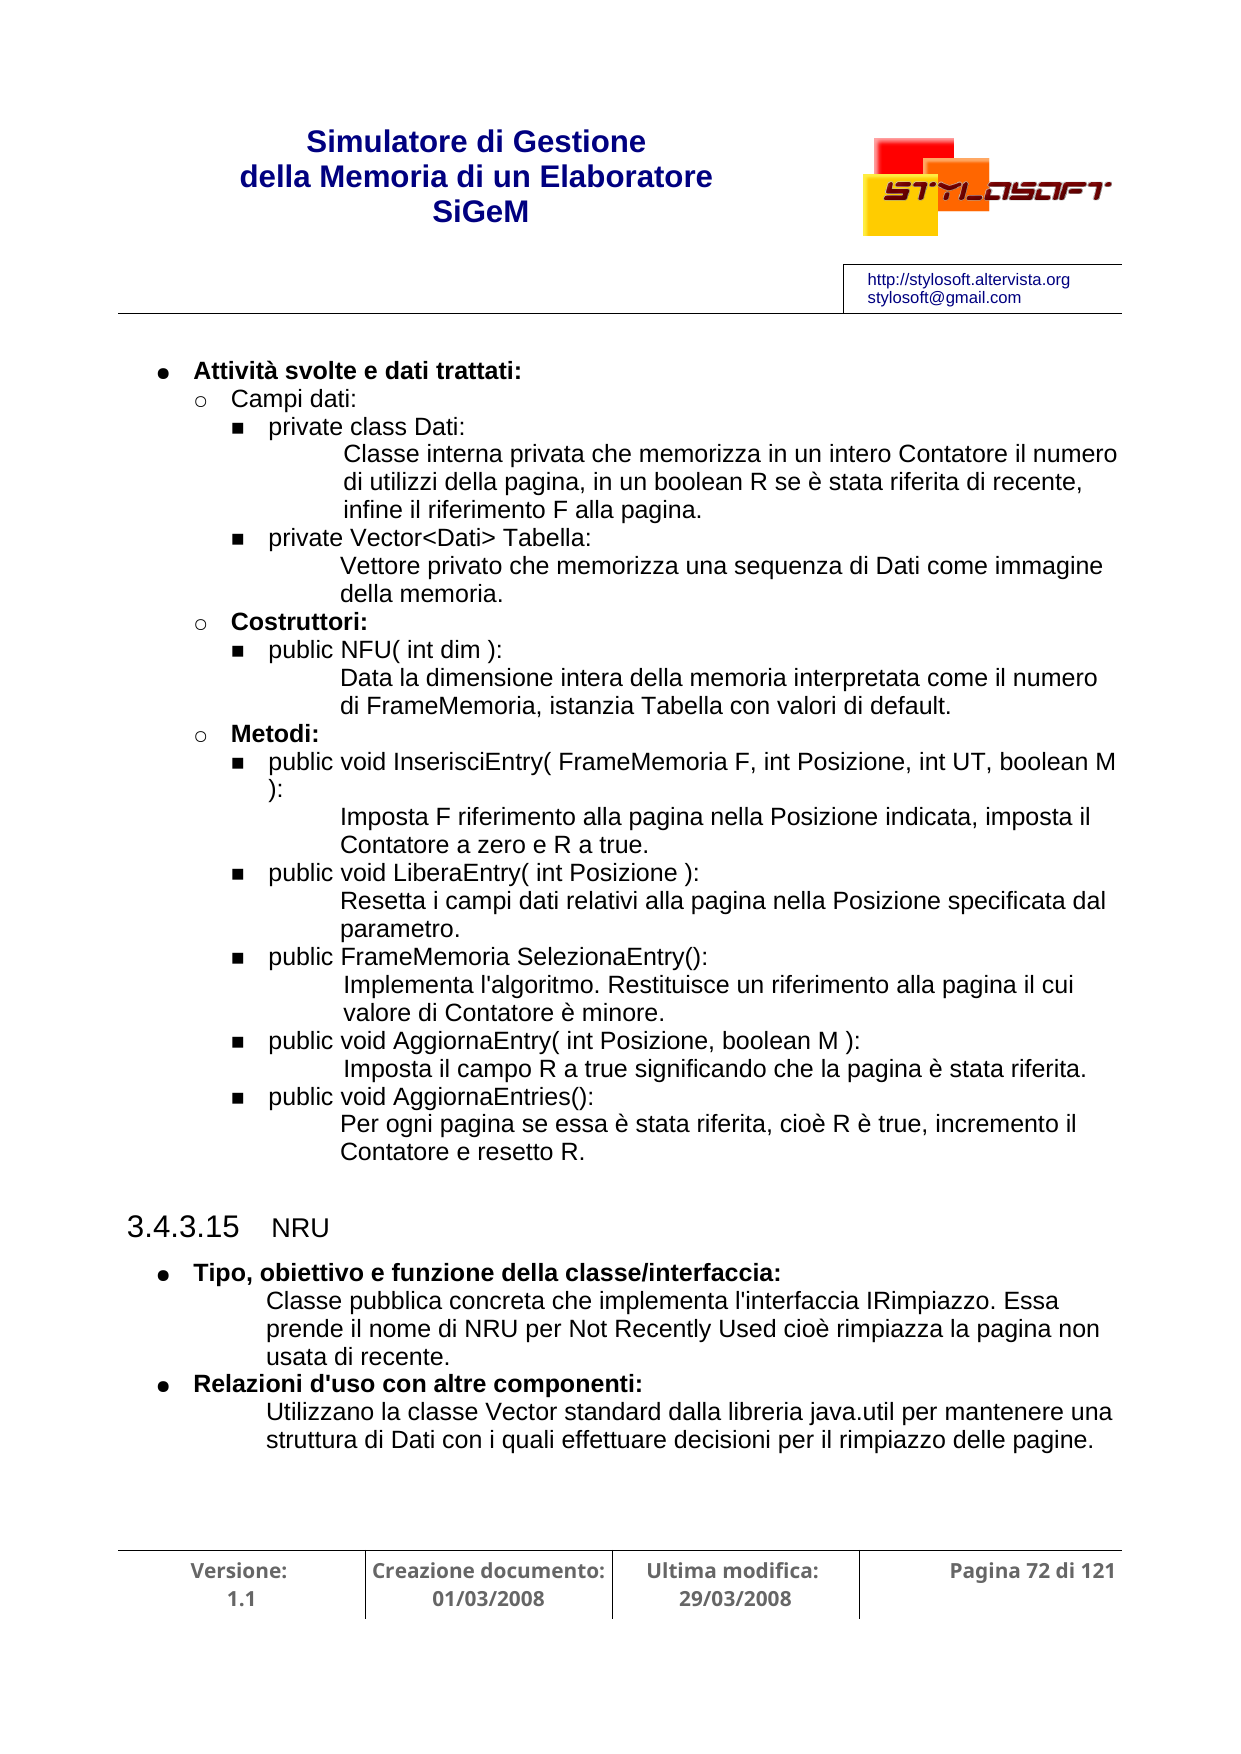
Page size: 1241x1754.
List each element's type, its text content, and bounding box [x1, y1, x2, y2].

list Attività svolte e dati trattati: [156, 357, 1122, 384]
list Metodi: [193, 719, 1122, 747]
list Implementa l'algoritmo. Restituisce un riferimento alla pagina il cui valore di Contatore è minore. [306, 971, 1122, 1027]
picture [848, 123, 1117, 247]
list Relazioni d'uso con altre componenti: Utilizzano la classe Vector standard dalla libreria java.util per mantenere una struttura di Dati con i quali effettuare decisioni per il rimpiazzo delle pagine. [156, 1370, 1122, 1454]
list public void AggiornaEntries(): Per ogni pagina se essa è stata riferita, cioè R è true, incremento il Contatore e resetto R. [231, 1082, 1122, 1166]
list public void AggiornaEntry( int Posizione, boolean M ): [231, 1027, 1122, 1054]
list Classe interna privata che memorizza in un intero Contatore il numero di utilizzi della pagina, in un boolean R se è stata riferita di recente, infine il riferimento F alla pagina. [306, 440, 1122, 524]
list Costruttori: [193, 608, 1122, 636]
list Campi dati: [193, 384, 1122, 412]
list Tipo, obiettivo e funzione della classe/interfaccia: Classe pubblica concreta che implementa l'interfaccia IRimpiazzo. Essa prende il nome di NRU per Not Recently Used cioè rimpiazza la pagina non usata di recente. [156, 1258, 1122, 1370]
list private Vector<Dati> Tabella: Vettore privato che memorizza una sequenza di Dati come immagine della memoria. [231, 524, 1122, 608]
subtitle NRU [118, 1209, 1122, 1244]
list public void InserisciEntry( FrameMemoria F, int Posizione, int UT, boolean M ): Imposta F riferimento alla pagina nella Posizione indicata, imposta il Contatore a zero e R a true. [231, 747, 1122, 859]
list public NFU( int dim ): Data la dimensione intera della memoria interpretata come il numero di FrameMemoria, istanzia Tabella con valori di default. [231, 636, 1122, 719]
list Imposta il campo R a true significando che la pagina è stata riferita. [306, 1054, 1122, 1082]
list public void LiberaEntry( int Posizione ): Resetta i campi dati relativi alla pagina nella Posizione specificata dal parametro. [231, 859, 1122, 943]
list private class Dati: [231, 412, 1122, 440]
list public FrameMemoria SelezionaEntry(): [231, 943, 1122, 971]
